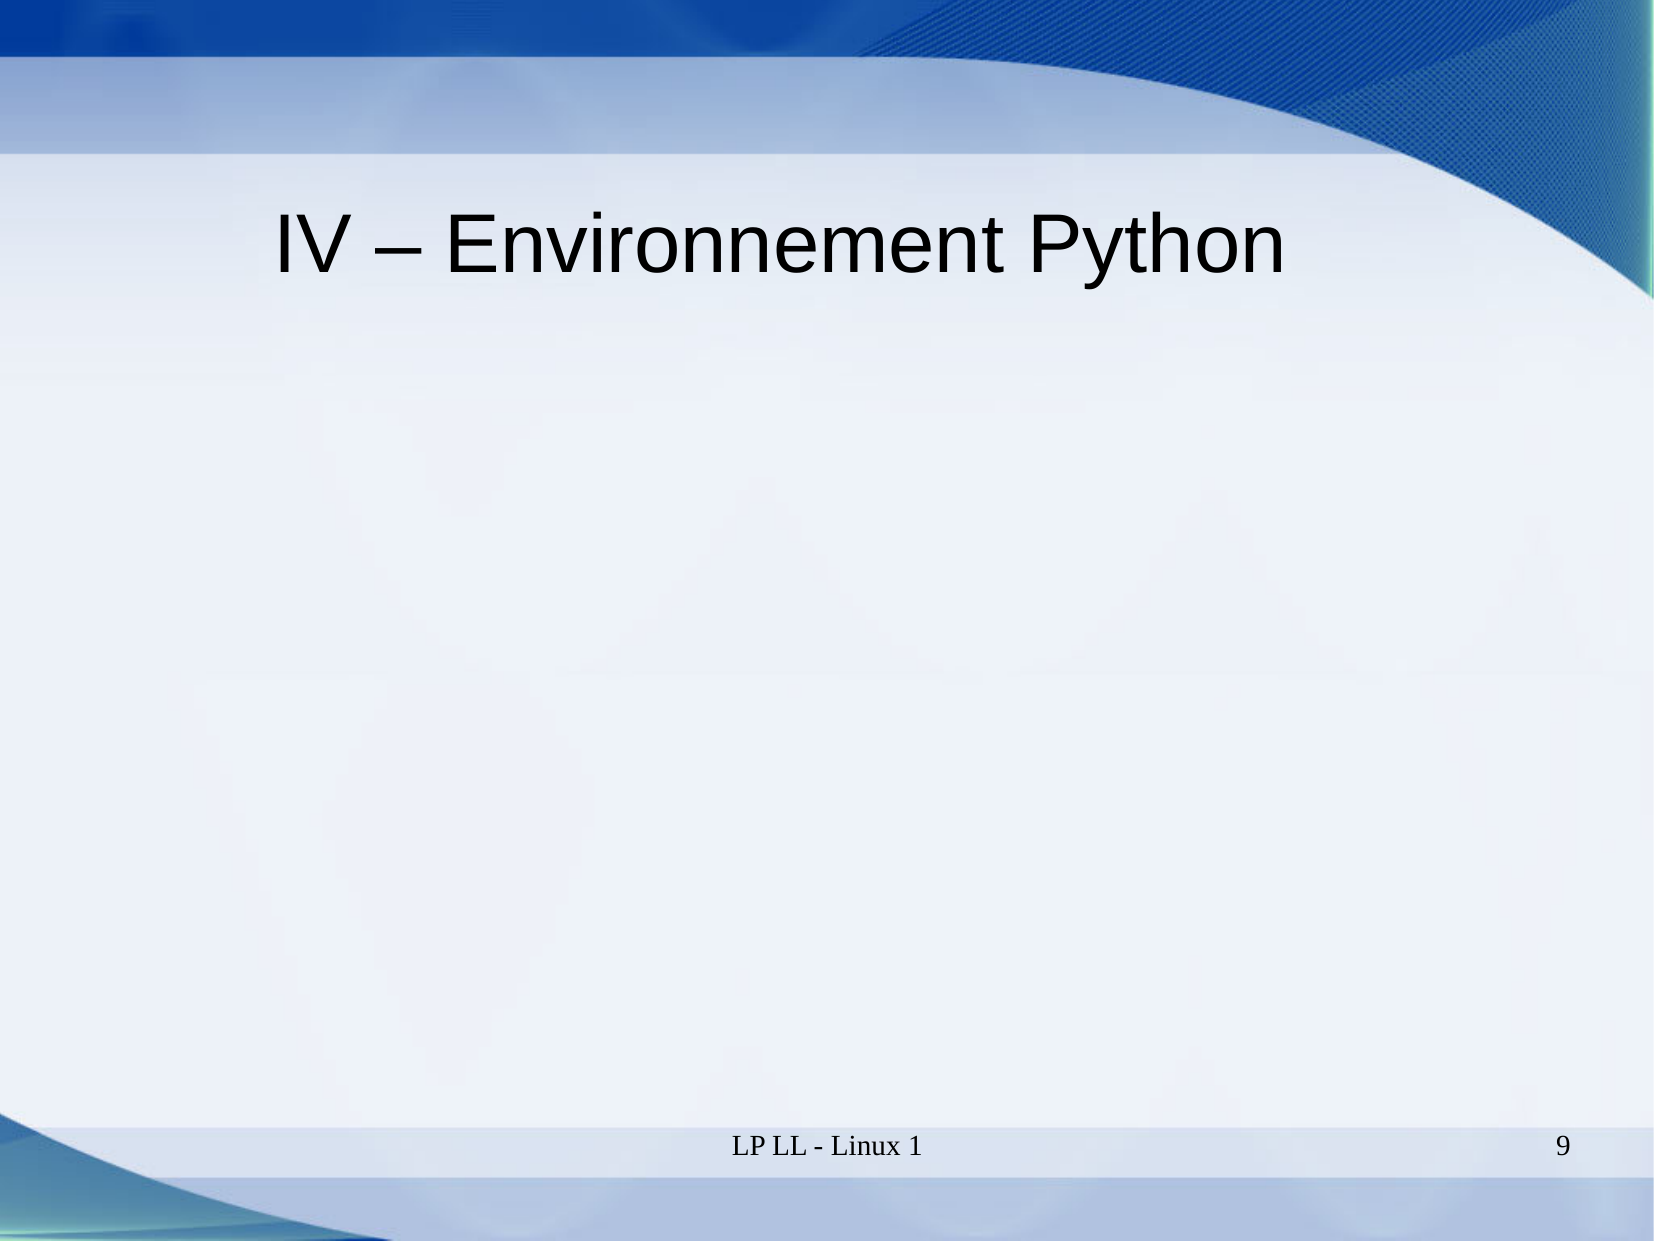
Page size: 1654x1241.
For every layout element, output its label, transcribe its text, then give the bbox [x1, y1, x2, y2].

text_box IV – Environnement Python [236, 144, 1325, 343]
picture [0, 0, 1654, 1241]
